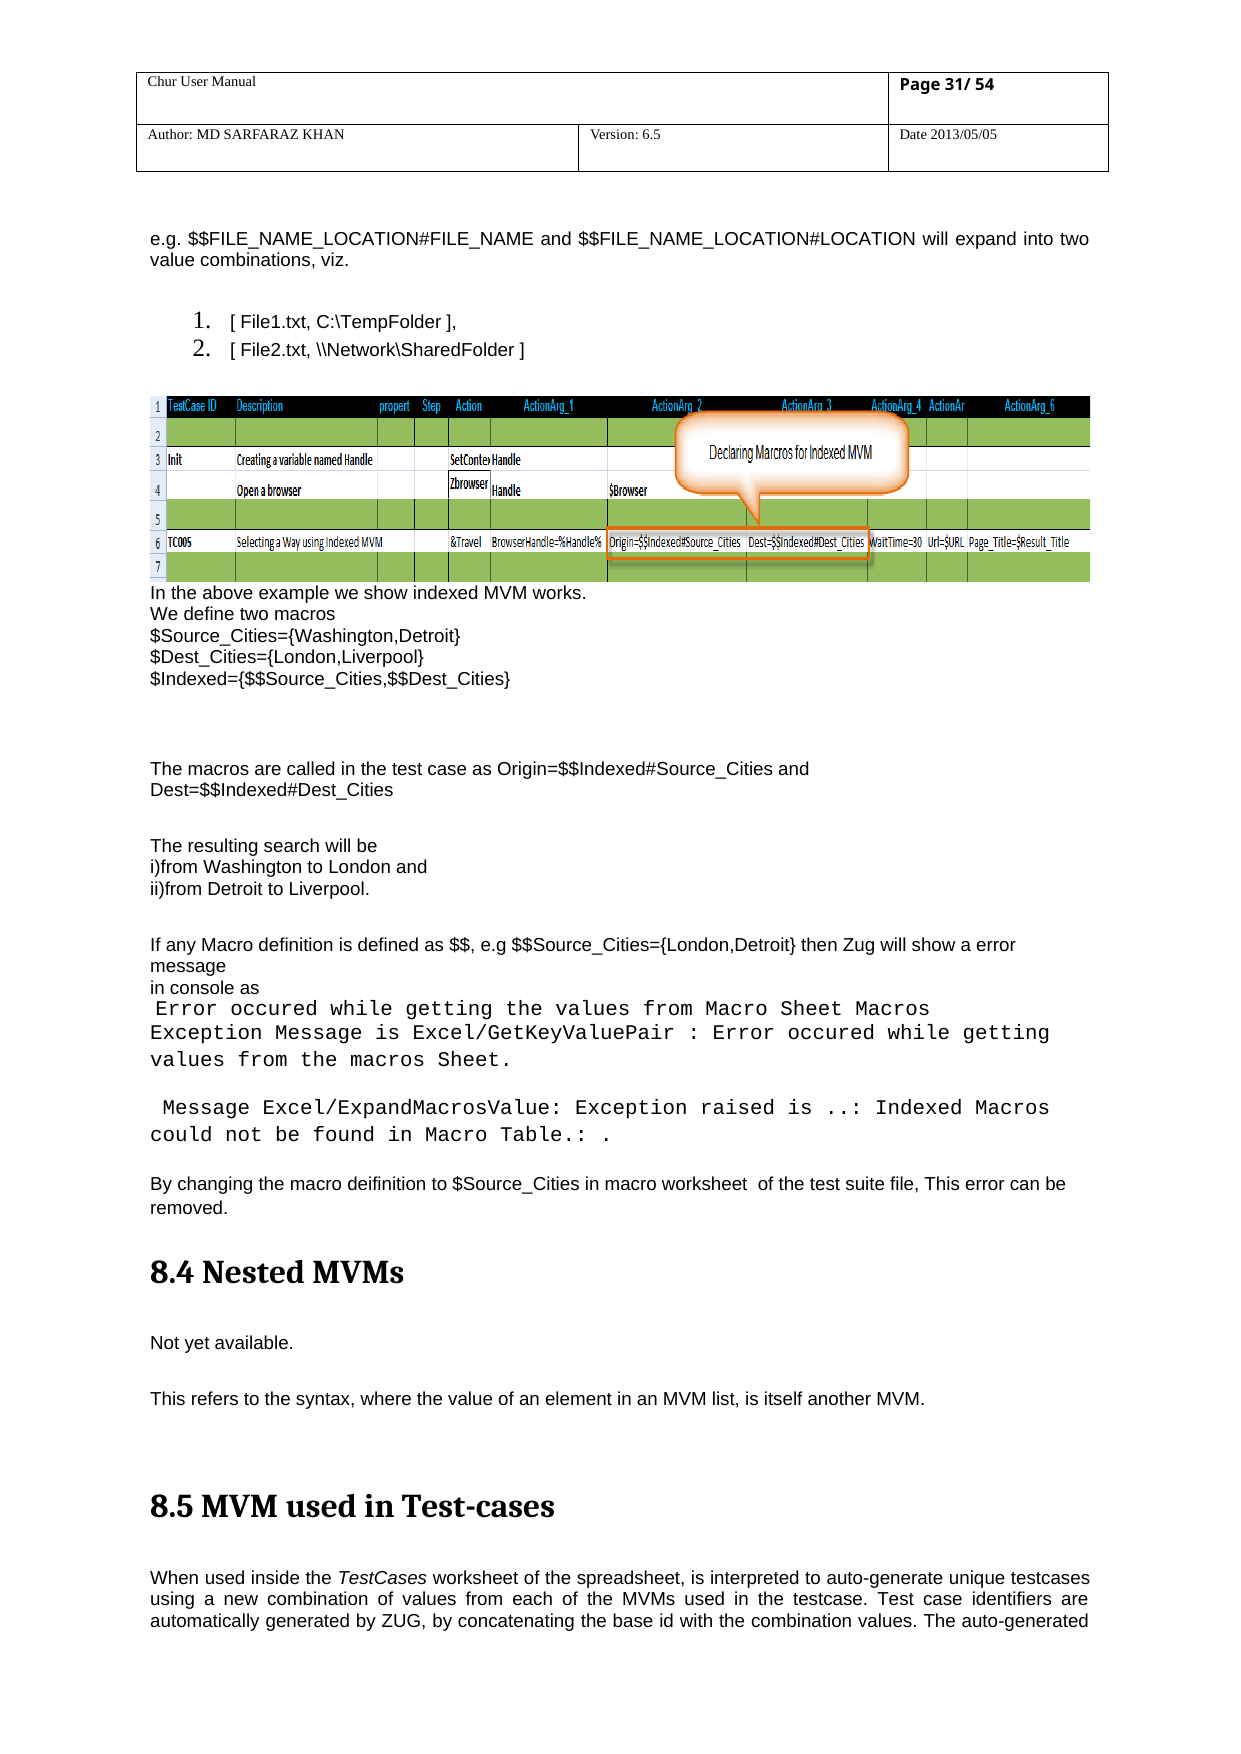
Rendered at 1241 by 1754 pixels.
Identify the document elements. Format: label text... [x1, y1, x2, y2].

text $Dest_Cities={London,Liverpool} [150, 646, 1090, 668]
text Dest=$$Indexed#Dest_Cities [150, 779, 1090, 801]
text If any Macro definition is defined as $$, e.g $$Source_Cities={London,Detroit} then Zug will show a error message [150, 933, 1090, 976]
text Error occured while getting the values from Macro Sheet Macros [150, 998, 1090, 1022]
text This refers to the syntax, where the value of an element in an MVM list, is itself another MVM. [150, 1388, 1090, 1409]
text Message Excel/ExpandMacrosValue: Exception raised is ..: Indexed Macros could not be found in Macro Table.: . [150, 1097, 1090, 1148]
text i)from Washington to London and [150, 856, 1090, 878]
text The resulting search will be [150, 834, 1090, 856]
text By changing the macro deifinition to $Source_Cities in macro worksheet of the test suite file, This error can be removed. [150, 1172, 1090, 1219]
list [ File2.txt, \\Network\SharedFolder ] [192, 333, 1090, 362]
text In the above example we show indexed MVM works. [150, 582, 1090, 603]
text e.g. $$FILE_NAME_LOCATION#FILE_NAME and $$FILE_NAME_LOCATION#LOCATION will expand into two value combinations, viz. [150, 228, 1090, 271]
picture [150, 396, 1091, 582]
subtitle 8.4 Nested MVMs [150, 1253, 1090, 1291]
list [ File1.txt, C:\TempFolder ], [192, 305, 1090, 333]
text We define two macros [150, 603, 1090, 624]
text The macros are called in the test case as Origin=$$Indexed#Source_Cities and [150, 757, 1090, 779]
text When used inside the TestCases worksheet of the spreadsheet, is interpreted to auto-generate unique testcases using a new combination of values from each of the MVMs used in the testcase. Test case identifiers are automatically generated by ZUG, by concatenating the base id with the combination values. The auto-generated [150, 1567, 1090, 1631]
subtitle 8.5 MVM used in Test-cases [150, 1488, 1090, 1526]
text ii)from Detroit to Liverpool. [150, 878, 1090, 899]
text in console as [150, 976, 1090, 998]
text $Indexed={$$Source_Cities,$$Dest_Cities} [150, 668, 1090, 689]
text Exception Message is Excel/GetKeyValuePair : Error occured while getting values from the macros Sheet. [150, 1022, 1090, 1073]
text $Source_Cities={Washington,Detroit} [150, 624, 1090, 646]
text Not yet available. [150, 1332, 1090, 1353]
